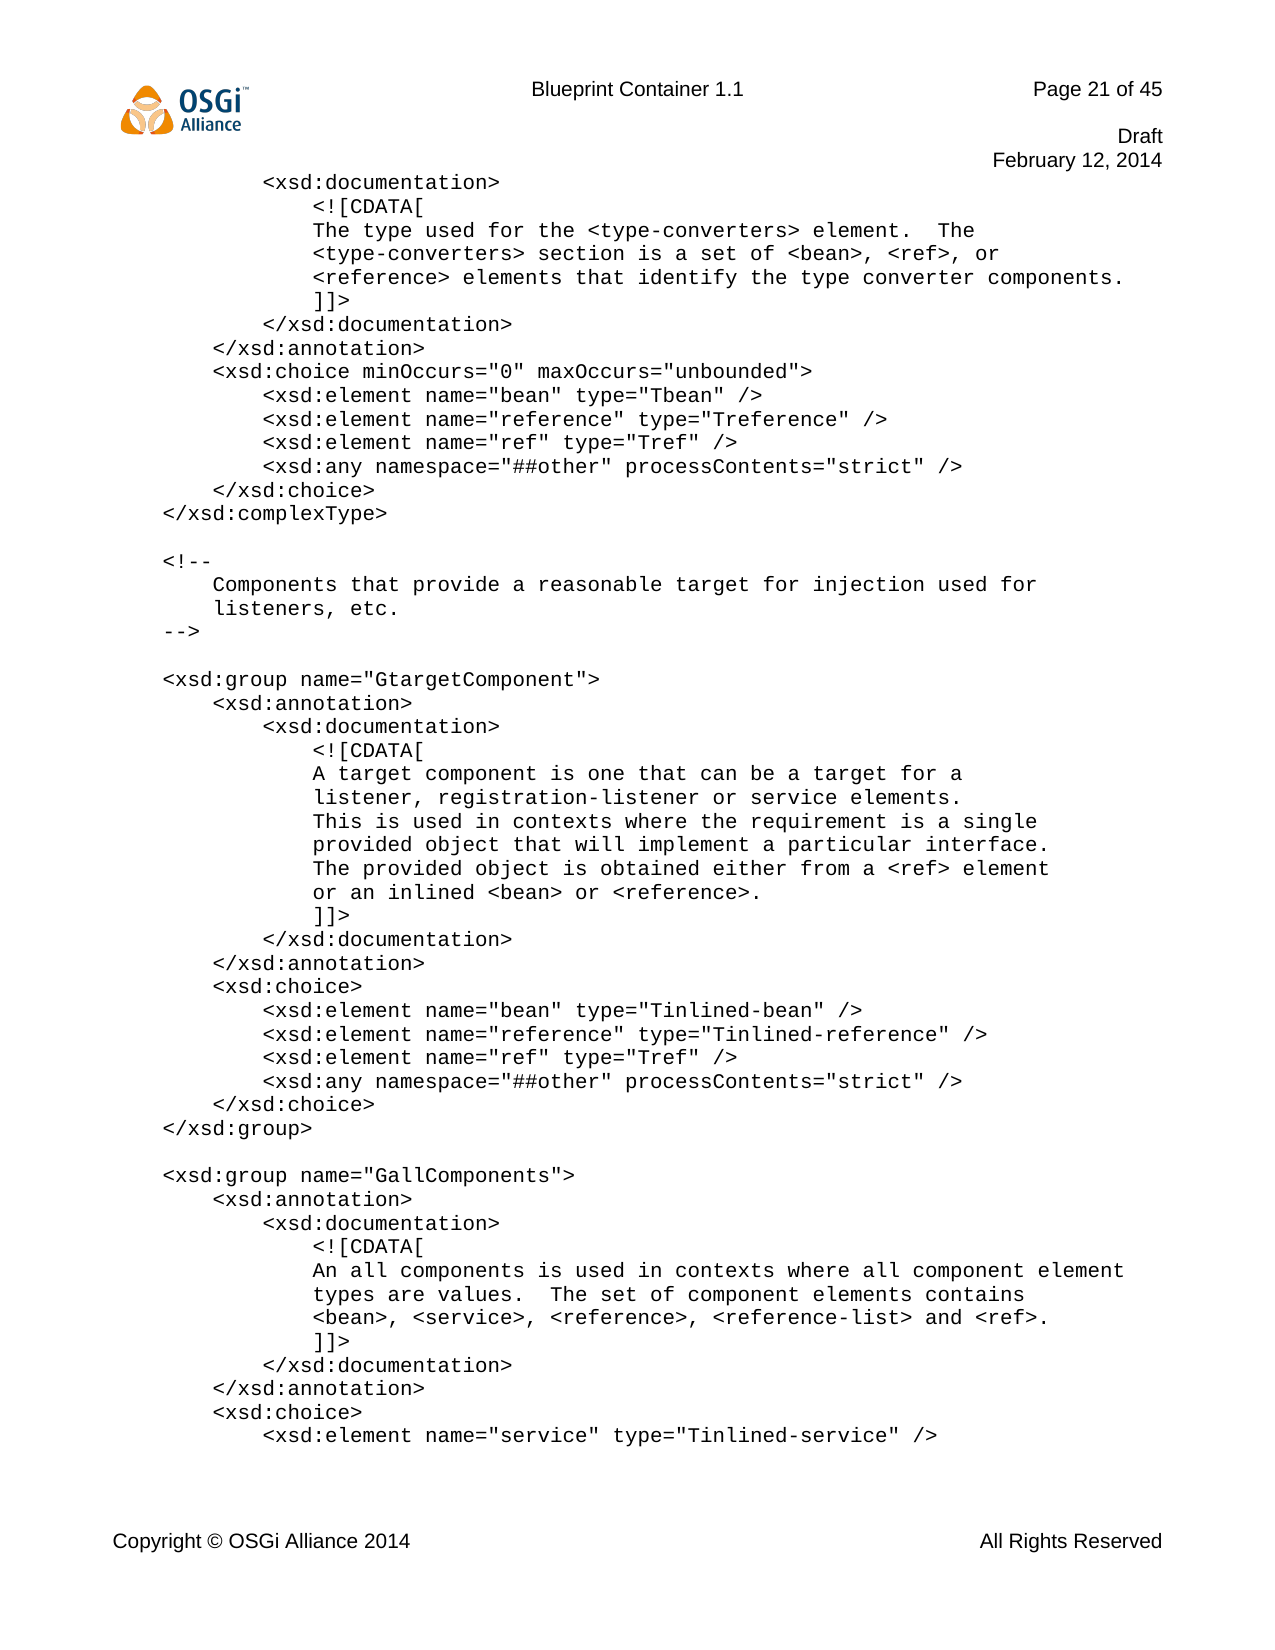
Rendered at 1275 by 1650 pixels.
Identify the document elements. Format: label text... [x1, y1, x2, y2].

picture [113, 78, 257, 142]
text <xsd:documentation> <![CDATA[ The type used for the <type-converters> element. The <type-converters> section is a set of <bean>, <ref>, or <reference> elements that identify the type converter components. ]]> </xsd:documentation> </xsd:annotation> <xsd:choice minOccurs="0" maxOccurs="unbounded"> <xsd:element name="bean" type="Tbean" /> <xsd:element name="reference" type="Treference" /> <xsd:element name="ref" type="Tref" /> <xsd:any namespace="##other" processContents="strict" /> </xsd:choice> </xsd:complexType> <!-- Components that provide a reasonable target for injection used for listeners, etc. --> <xsd:group name="GtargetComponent"> <xsd:annotation> <xsd:documentation> <![CDATA[ A target component is one that can be a target for a listener, registration-listener or service elements. This is used in contexts where the requirement is a single provided object that will implement a particular interface. The provided object is obtained either from a <ref> element or an inlined <bean> or <reference>. ]]> </xsd:documentation> </xsd:annotation> <xsd:choice> <xsd:element name="bean" type="Tinlined-bean" /> <xsd:element name="reference" type="Tinlined-reference" /> <xsd:element name="ref" type="Tref" /> <xsd:any namespace="##other" processContents="strict" /> </xsd:choice> </xsd:group> <xsd:group name="GallComponents"> <xsd:annotation> <xsd:documentation> <![CDATA[ An all components is used in contexts where all component element types are values. The set of component elements contains <bean>, <service>, <reference>, <reference-list> and <ref>. ]]> </xsd:documentation> </xsd:annotation> <xsd:choice> <xsd:element name="service" type="Tinlined-service" /> [112, 172, 1162, 1449]
